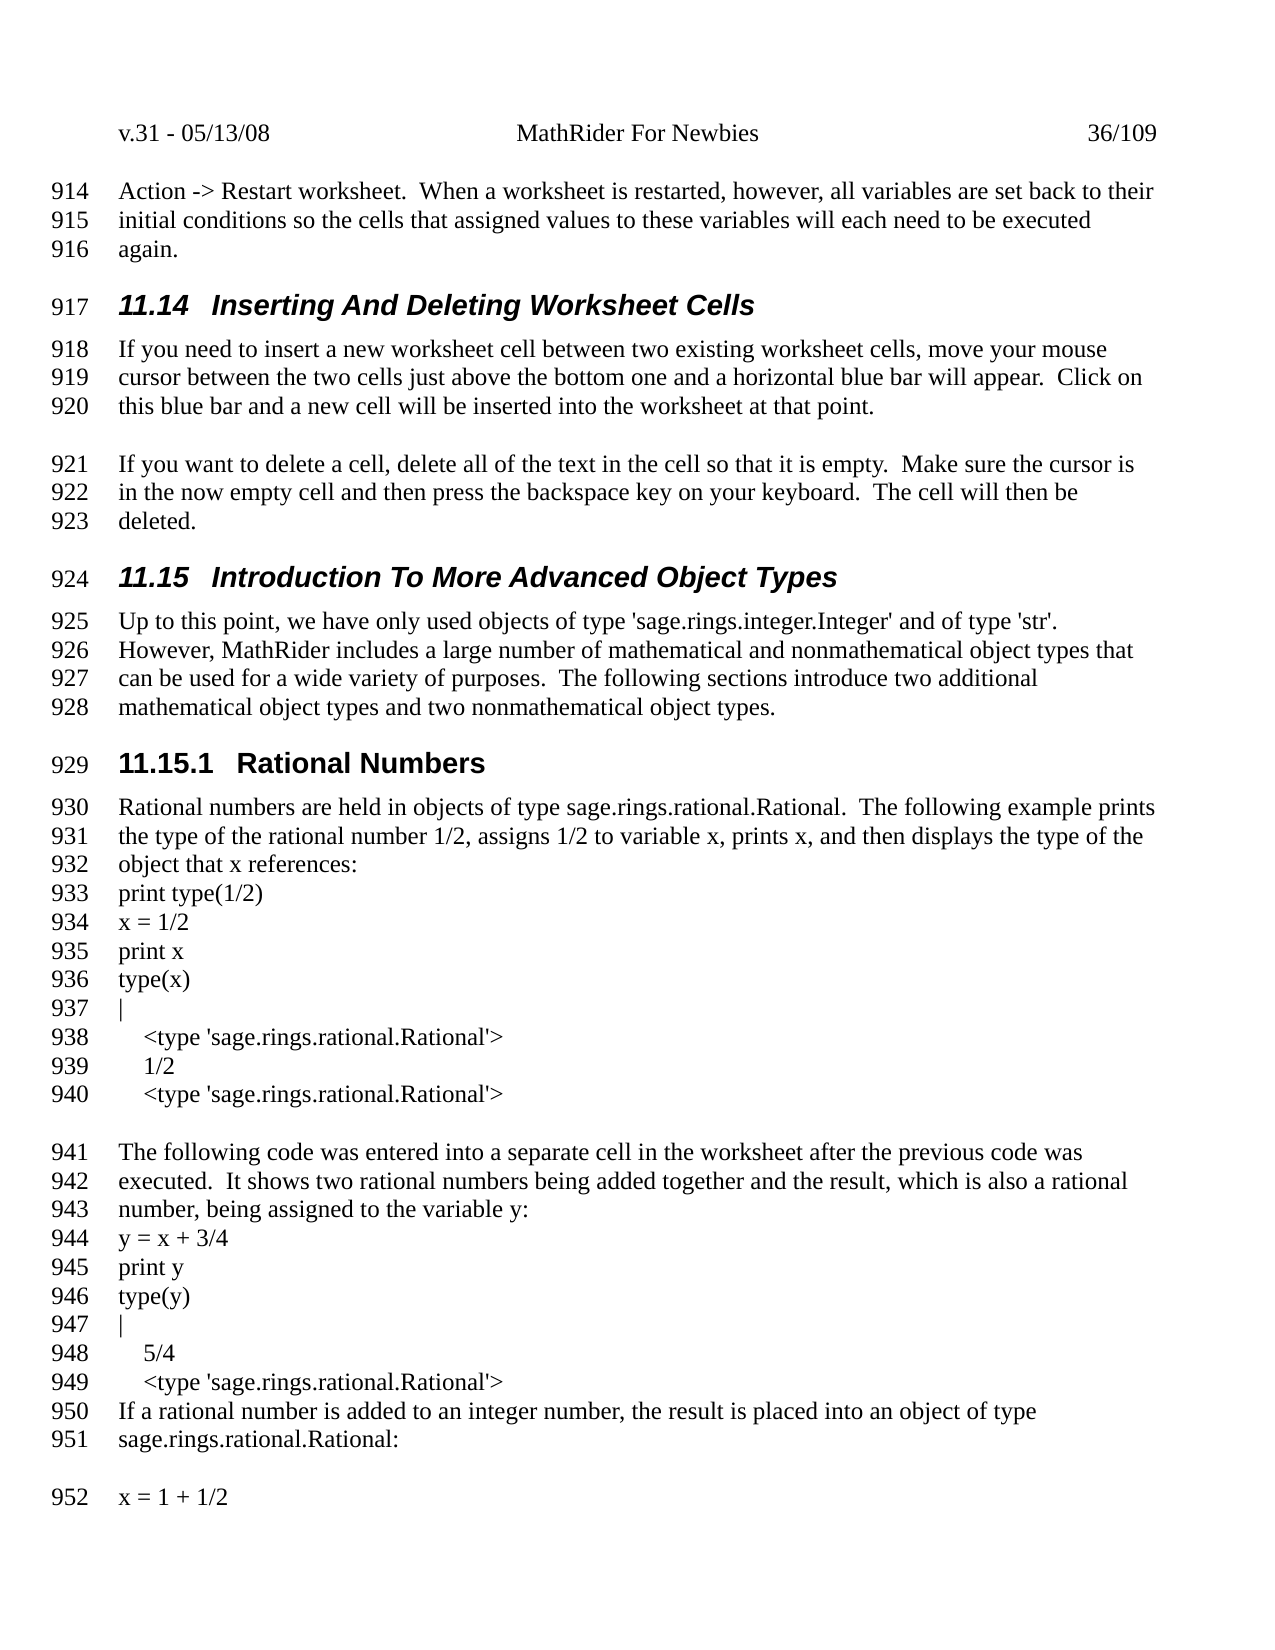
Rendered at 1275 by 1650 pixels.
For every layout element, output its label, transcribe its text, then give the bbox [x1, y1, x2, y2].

text Action -> Restart worksheet. When a worksheet is restarted, however, all variables are set back to their initial conditions so the cells that assigned values to these variables will each need to be executed again. [118, 176, 1157, 263]
text type(y) [118, 1281, 1157, 1309]
text <type 'sage.rings.rational.Rational'> [118, 1022, 1157, 1051]
text type(x) [118, 964, 1157, 993]
text <type 'sage.rings.rational.Rational'> [118, 1079, 1157, 1108]
text | [118, 993, 1157, 1022]
subtitle Rational Numbers [118, 746, 1157, 779]
text 5/4 [118, 1338, 1157, 1367]
text print x [118, 936, 1157, 964]
text | [118, 1309, 1157, 1338]
text x = 1/2 [118, 907, 1157, 936]
text y = x + 3/4 [118, 1223, 1157, 1252]
text If a rational number is added to an integer number, the result is placed into an object of type sage.rings.rational.Rational: [118, 1396, 1157, 1453]
text 1/2 [118, 1051, 1157, 1079]
subtitle Introduction To More Advanced Object Types [118, 560, 1157, 593]
text print type(1/2) [118, 878, 1157, 907]
text The following code was entered into a separate cell in the worksheet after the previous code was executed. It shows two rational numbers being added together and the result, which is also a rational number, being assigned to the variable y: [118, 1137, 1157, 1223]
text Rational numbers are held in objects of type sage.rings.rational.Rational. The following example prints the type of the rational number 1/2, assigns 1/2 to variable x, prints x, and then displays the type of the object that x references: [118, 792, 1157, 878]
text If you want to delete a cell, delete all of the text in the cell so that it is empty. Make sure the cursor is in the now empty cell and then press the backspace key on your keyboard. The cell will then be deleted. [118, 449, 1157, 535]
text x = 1 + 1/2 [118, 1482, 1157, 1511]
text print y [118, 1252, 1157, 1281]
subtitle Inserting And Deleting Worksheet Cells [118, 288, 1157, 321]
text <type 'sage.rings.rational.Rational'> [118, 1367, 1157, 1396]
text Up to this point, we have only used objects of type 'sage.rings.integer.Integer' and of type 'str'. However, MathRider includes a large number of mathematical and nonmathematical object types that can be used for a wide variety of purposes. The following sections introduce two additional mathematical object types and two nonmathematical object types. [118, 606, 1157, 721]
text If you need to insert a new worksheet cell between two existing worksheet cells, move your mouse cursor between the two cells just above the bottom one and a horizontal blue bar will appear. Click on this blue bar and a new cell will be inserted into the worksheet at that point. [118, 334, 1157, 420]
